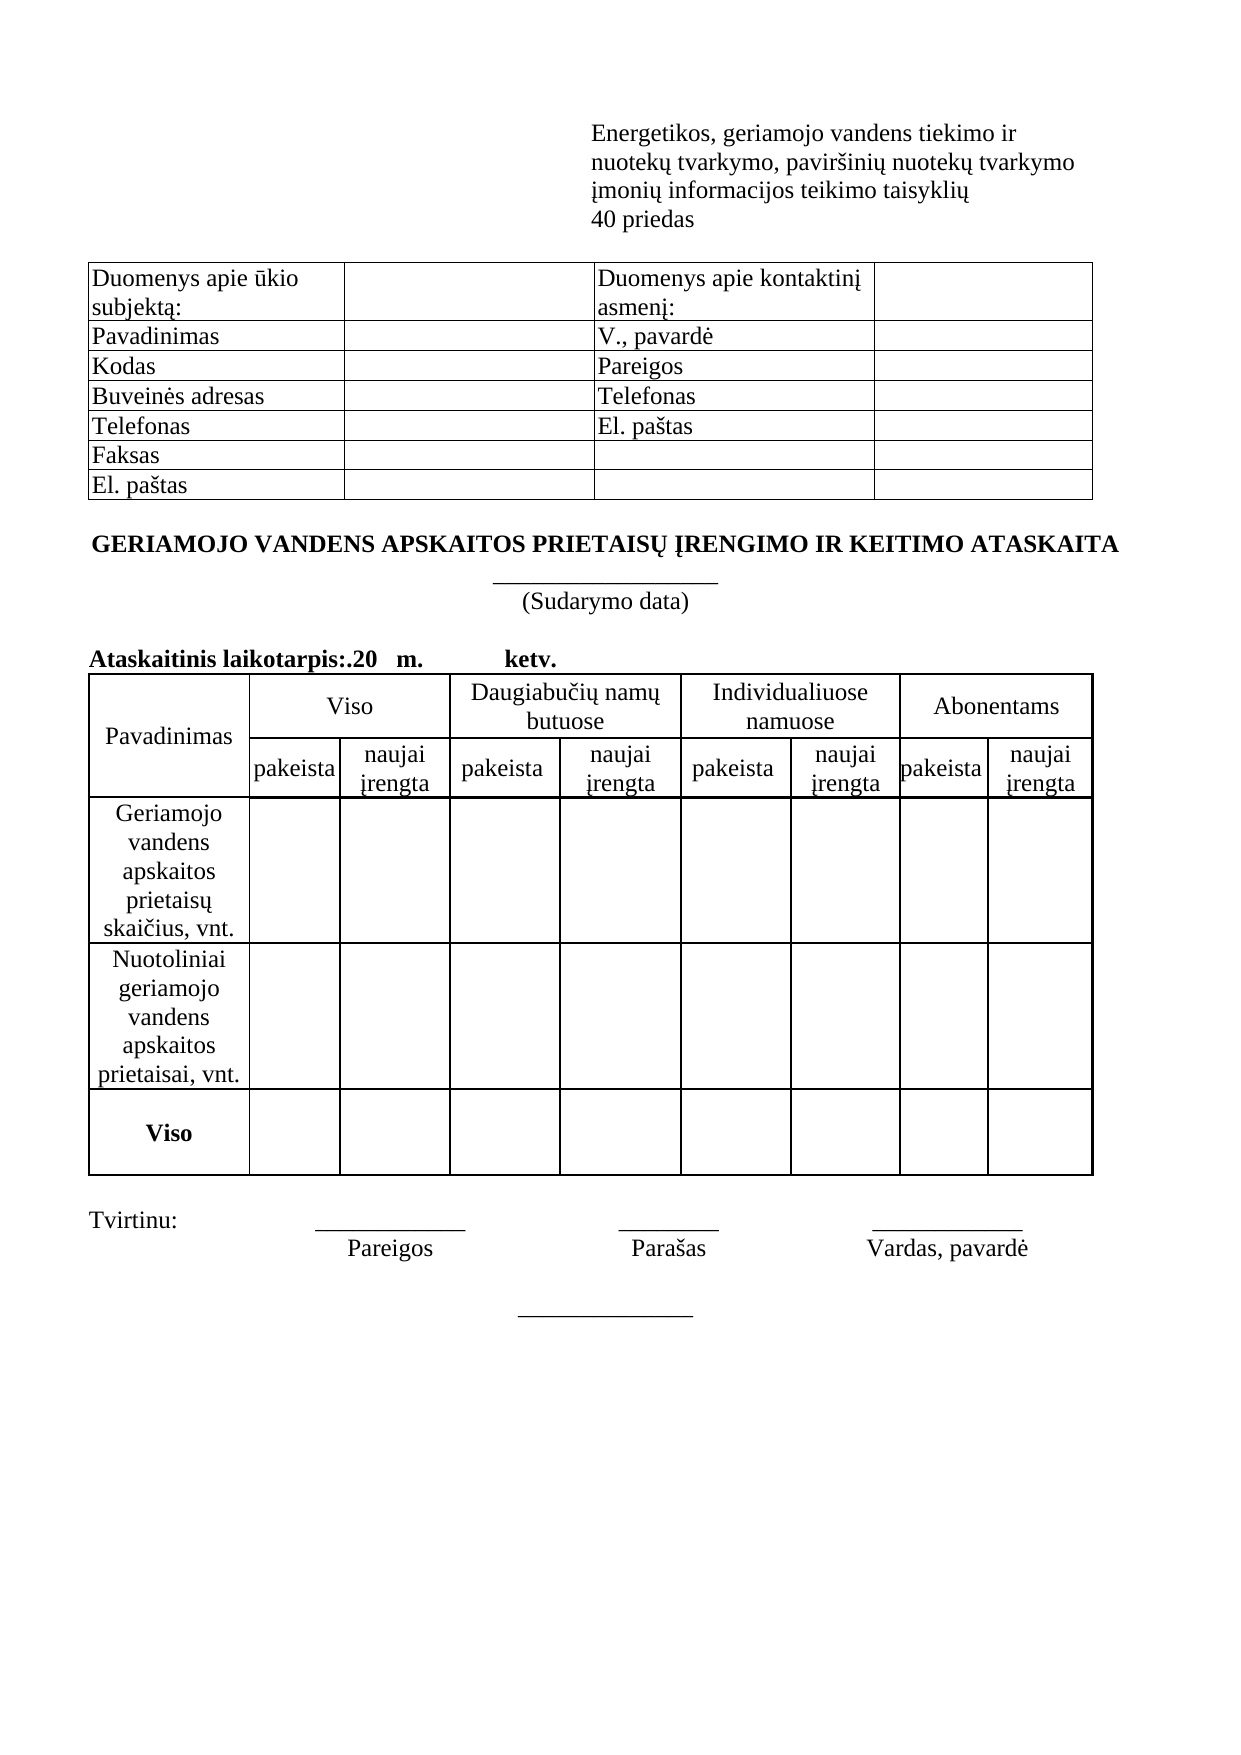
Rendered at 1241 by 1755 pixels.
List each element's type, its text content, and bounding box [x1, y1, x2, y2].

table_header ________ Parašas [536, 1205, 802, 1262]
table_cell [901, 944, 987, 1088]
table_cell Pavadinimas [89, 321, 344, 350]
table_header Duomenys apie ūkio subjektą: [89, 263, 344, 320]
table_cell [561, 944, 680, 1088]
text įmonių informacijos teikimo taisyklių [591, 176, 1122, 204]
table_header [875, 263, 1092, 320]
table_cell [250, 1090, 339, 1174]
text 40 priedas [591, 204, 1122, 233]
table_cell [451, 1090, 559, 1174]
text GERIAMOJO VANDENS APSKAITOS PRIETAISŲ ĮRENGIMO IR KEITIMO ATASKAITA [89, 529, 1122, 558]
table_cell Viso [90, 1090, 249, 1174]
table_cell [250, 799, 339, 942]
table_cell pakeista [682, 739, 790, 796]
table_header Duomenys apie kontaktinį asmenį: [595, 263, 874, 320]
table_cell Geriamojo vandens apskaitos prietaisų skaičius, vnt. [90, 798, 249, 942]
text ______________ [89, 1291, 1122, 1320]
text Energetikos, geriamojo vandens tiekimo ir [89, 118, 1122, 147]
table_header Viso [250, 675, 449, 737]
table_cell [989, 799, 1091, 942]
table_cell [345, 441, 594, 469]
table_cell naujai įrengta [341, 739, 449, 796]
table_cell [345, 470, 594, 499]
table_cell [875, 321, 1092, 350]
text (Sudarymo data) [89, 586, 1122, 615]
table_cell [875, 381, 1092, 410]
table_cell pakeista [250, 739, 339, 796]
table_header ____________ Pareigos [245, 1205, 536, 1262]
table_cell [682, 1090, 790, 1174]
table_cell [345, 321, 594, 350]
table_cell Telefonas [595, 381, 874, 410]
table_cell Nuotoliniai geriamojo vandens apskaitos prietaisai, vnt. [90, 944, 249, 1088]
table_cell [345, 381, 594, 410]
table_cell [561, 799, 680, 942]
table_cell naujai įrengta [792, 739, 899, 796]
table_header Daugiabučių namų butuose [451, 675, 680, 737]
table_cell [451, 799, 559, 942]
table_cell [595, 441, 874, 469]
table_cell [345, 411, 594, 439]
table_cell [451, 944, 559, 1088]
table_cell [989, 944, 1091, 1088]
table_cell [901, 799, 987, 942]
table_cell [682, 944, 790, 1088]
table_cell [341, 944, 449, 1088]
table_cell naujai įrengta [989, 739, 1091, 796]
text nuotekų tvarkymo, paviršinių nuotekų tvarkymo [591, 147, 1122, 176]
table_header ____________ Vardas, pavardė [802, 1205, 1092, 1262]
text Ataskaitinis laikotarpis:.20 m. ketv. [89, 644, 1122, 673]
table_header Tvirtinu: [89, 1205, 245, 1262]
table_cell [341, 1090, 449, 1174]
table_cell [345, 351, 594, 380]
table_cell Faksas [89, 441, 344, 469]
table_cell [989, 1090, 1091, 1174]
table_cell Pareigos [595, 351, 874, 380]
table_cell El. paštas [89, 470, 344, 499]
table_cell naujai įrengta [561, 739, 680, 796]
table_cell [792, 799, 899, 942]
table_cell pakeista [901, 739, 987, 796]
table_cell [561, 1090, 680, 1174]
table_cell Buveinės adresas [89, 381, 344, 410]
table_header Abonentams [901, 675, 1091, 737]
table_cell [792, 944, 899, 1088]
table_cell [250, 944, 339, 1088]
table_cell Kodas [89, 351, 344, 380]
table_cell pakeista [451, 739, 559, 796]
table_cell [901, 1090, 987, 1174]
text __________________ [89, 558, 1122, 586]
table_cell [595, 470, 874, 499]
table_cell [341, 799, 449, 942]
table_cell [875, 441, 1092, 469]
table_cell Telefonas [89, 411, 344, 439]
table_cell El. paštas [595, 411, 874, 439]
table_cell [875, 411, 1092, 439]
table_header Pavadinimas [90, 675, 249, 796]
table_header [345, 263, 594, 320]
table_cell [875, 351, 1092, 380]
table_header Individualiuose namuose [682, 675, 899, 737]
table_cell [792, 1090, 899, 1174]
table_cell [875, 470, 1092, 499]
table_cell [682, 799, 790, 942]
table_cell V., pavardė [595, 321, 874, 350]
